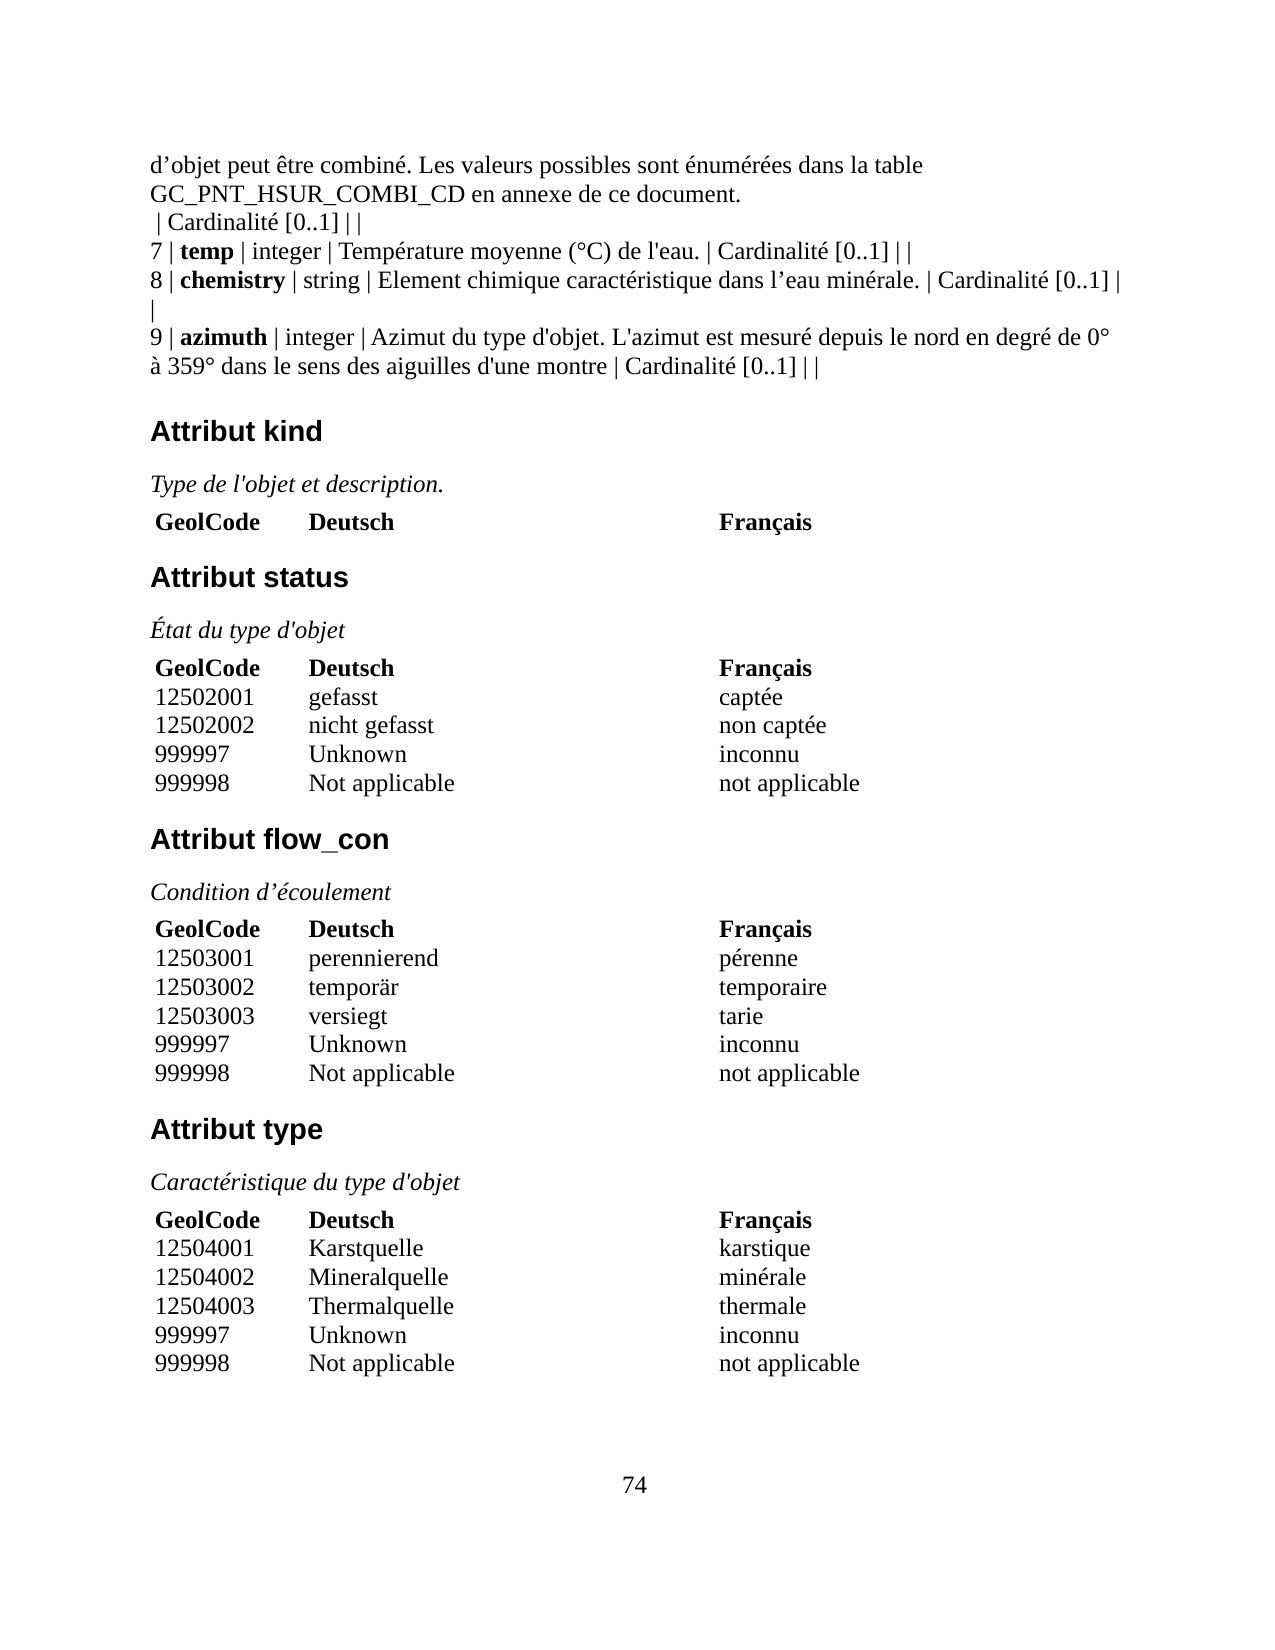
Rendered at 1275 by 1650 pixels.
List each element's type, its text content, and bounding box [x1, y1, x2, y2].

table_cell karstique [714, 1234, 1125, 1262]
table_header Français [714, 1205, 1125, 1233]
table_cell Unknown [304, 1030, 714, 1058]
table_cell 999998 [150, 1058, 304, 1087]
table_cell 12504003 [150, 1291, 304, 1320]
table_cell not applicable [714, 1058, 1125, 1087]
table_cell 999997 [150, 739, 304, 768]
table_cell inconnu [714, 1320, 1125, 1348]
text Type de l'objet et description. [150, 469, 1125, 498]
table_cell gefasst [304, 682, 714, 711]
table_header Français [714, 653, 1125, 682]
table_cell perennierend [304, 943, 714, 972]
table_cell temporär [304, 972, 714, 1001]
subtitle Attribut flow_con [150, 822, 1125, 855]
text Caractéristique du type d'objet [150, 1167, 1125, 1196]
table_cell Unknown [304, 1320, 714, 1348]
text État du type d'objet [150, 615, 1125, 644]
table_cell inconnu [714, 739, 1125, 768]
table_cell not applicable [714, 768, 1125, 797]
table_cell versiegt [304, 1001, 714, 1029]
text d’objet peut être combiné. Les valeurs possibles sont énumérées dans la table GC_PNT_HSUR_COMBI_CD en annexe de ce document. | Cardinalité [0..1] | | 7 | temp | integer | Température moyenne (°C) de l'eau. | Cardinalité [0..1] | | 8 | chemistry | string | Element chimique caractéristique dans l’eau minérale. | Cardinalité [0..1] | | 9 | azimuth | integer | Azimut du type d'objet. L'azimut est mesuré depuis le nord en degré de 0° à 359° dans le sens des aiguilles d'une montre | Cardinalité [0..1] | | [150, 150, 1125, 380]
table_header Deutsch [304, 1205, 714, 1233]
table_header Deutsch [304, 653, 714, 682]
table_header Deutsch [304, 507, 714, 535]
table_cell temporaire [714, 972, 1125, 1001]
table_cell Mineralquelle [304, 1262, 714, 1291]
table_cell inconnu [714, 1030, 1125, 1058]
table_cell pérenne [714, 943, 1125, 972]
table_cell 999998 [150, 1349, 304, 1377]
table_cell nicht gefasst [304, 711, 714, 739]
table_cell Not applicable [304, 768, 714, 797]
table_header GeolCode [150, 653, 304, 682]
table_cell Unknown [304, 739, 714, 768]
table_cell 12504001 [150, 1234, 304, 1262]
table_header GeolCode [150, 507, 304, 535]
table_cell Not applicable [304, 1058, 714, 1087]
table_cell 12502002 [150, 711, 304, 739]
subtitle Attribut kind [150, 414, 1125, 447]
table_cell captée [714, 682, 1125, 711]
table_header Deutsch [304, 915, 714, 943]
table_cell non captée [714, 711, 1125, 739]
table_cell 999997 [150, 1320, 304, 1348]
table_cell thermale [714, 1291, 1125, 1320]
table_cell 12503001 [150, 943, 304, 972]
table_header Français [714, 915, 1125, 943]
table_cell Not applicable [304, 1349, 714, 1377]
table_header Français [714, 507, 1125, 535]
table_cell not applicable [714, 1349, 1125, 1377]
table_cell 12502001 [150, 682, 304, 711]
table_cell 999998 [150, 768, 304, 797]
table_cell minérale [714, 1262, 1125, 1291]
subtitle Attribut status [150, 560, 1125, 594]
table_cell 999997 [150, 1030, 304, 1058]
table_cell tarie [714, 1001, 1125, 1029]
table_cell 12503002 [150, 972, 304, 1001]
table_header GeolCode [150, 1205, 304, 1233]
table_cell 12504002 [150, 1262, 304, 1291]
table_header GeolCode [150, 915, 304, 943]
table_cell 12503003 [150, 1001, 304, 1029]
table_cell Karstquelle [304, 1234, 714, 1262]
text Condition d’écoulement [150, 877, 1125, 906]
subtitle Attribut type [150, 1112, 1125, 1146]
table_cell Thermalquelle [304, 1291, 714, 1320]
